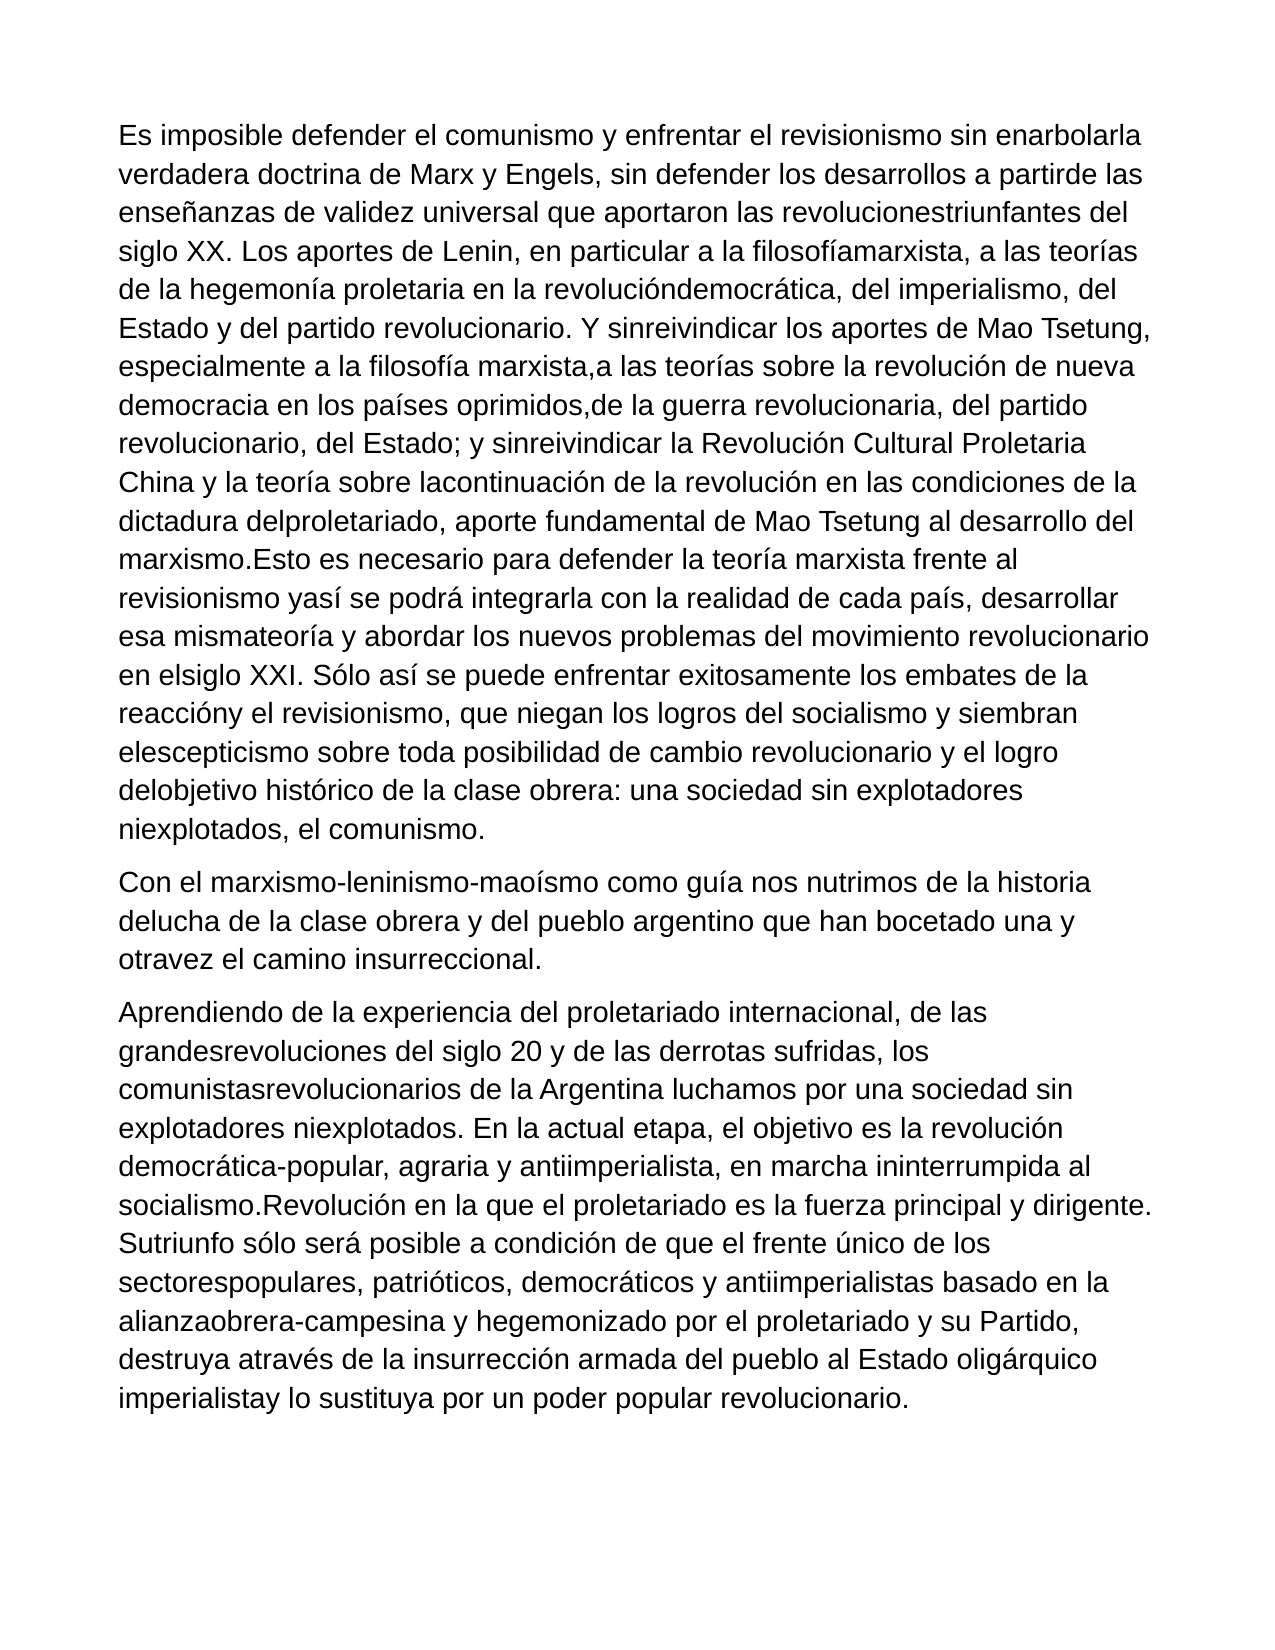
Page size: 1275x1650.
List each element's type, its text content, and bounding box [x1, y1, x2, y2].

text Es imposible defender el comunismo y enfrentar el revisionismo sin enarbolarla verdadera doctrina de Marx y Engels, sin defender los desarrollos a partirde las enseñanzas de validez universal que aportaron las revolucionestriunfantes del siglo XX. Los aportes de Lenin, en particular a la filosofíamarxista, a las teorías de la hegemonía proletaria en la revolucióndemocrática, del imperialismo, del Estado y del partido revolucionario. Y sinreivindicar los aportes de Mao Tsetung, especialmente a la filosofía marxista,a las teorías sobre la revolución de nueva democracia en los países oprimidos,de la guerra revolucionaria, del partido revolucionario, del Estado; y sinreivindicar la Revolución Cultural Proletaria China y la teoría sobre lacontinuación de la revolución en las condiciones de la dictadura delproletariado, aporte fundamental de Mao Tsetung al desarrollo del marxismo.Esto es necesario para defender la teoría marxista frente al revisionismo yasí se podrá integrarla con la realidad de cada país, desarrollar esa mismateoría y abordar los nuevos problemas del movimiento revolucionario en elsiglo XXI. Sólo así se puede enfrentar exitosamente los embates de la reaccióny el revisionismo, que niegan los logros del socialismo y siembran elescepticismo sobre toda posibilidad de cambio revolucionario y el logro delobjetivo histórico de la clase obrera: una sociedad sin explotadores niexplotados, el comunismo. [118, 118, 1157, 845]
text Con el marxismo-leninismo-maoísmo como guía nos nutrimos de la historia delucha de la clase obrera y del pueblo argentino que han bocetado una y otravez el camino insurreccional. [118, 865, 1157, 976]
text Aprendiendo de la experiencia del proletariado internacional, de las grandesrevoluciones del siglo 20 y de las derrotas sufridas, los comunistasrevolucionarios de la Argentina luchamos por una sociedad sin explotadores niexplotados. En la actual etapa, el objetivo es la revolución democrática-popular, agraria y antiimperialista, en marcha ininterrumpida al socialismo.Revolución en la que el proletariado es la fuerza principal y dirigente. Sutriunfo sólo será posible a condición de que el frente único de los sectorespopulares, patrióticos, democráticos y antiimperialistas basado en la alianzaobrera-campesina y hegemonizado por el proletariado y su Partido, destruya através de la insurrección armada del pueblo al Estado oligárquico imperialistay lo sustituya por un poder popular revolucionario. [118, 995, 1157, 1414]
